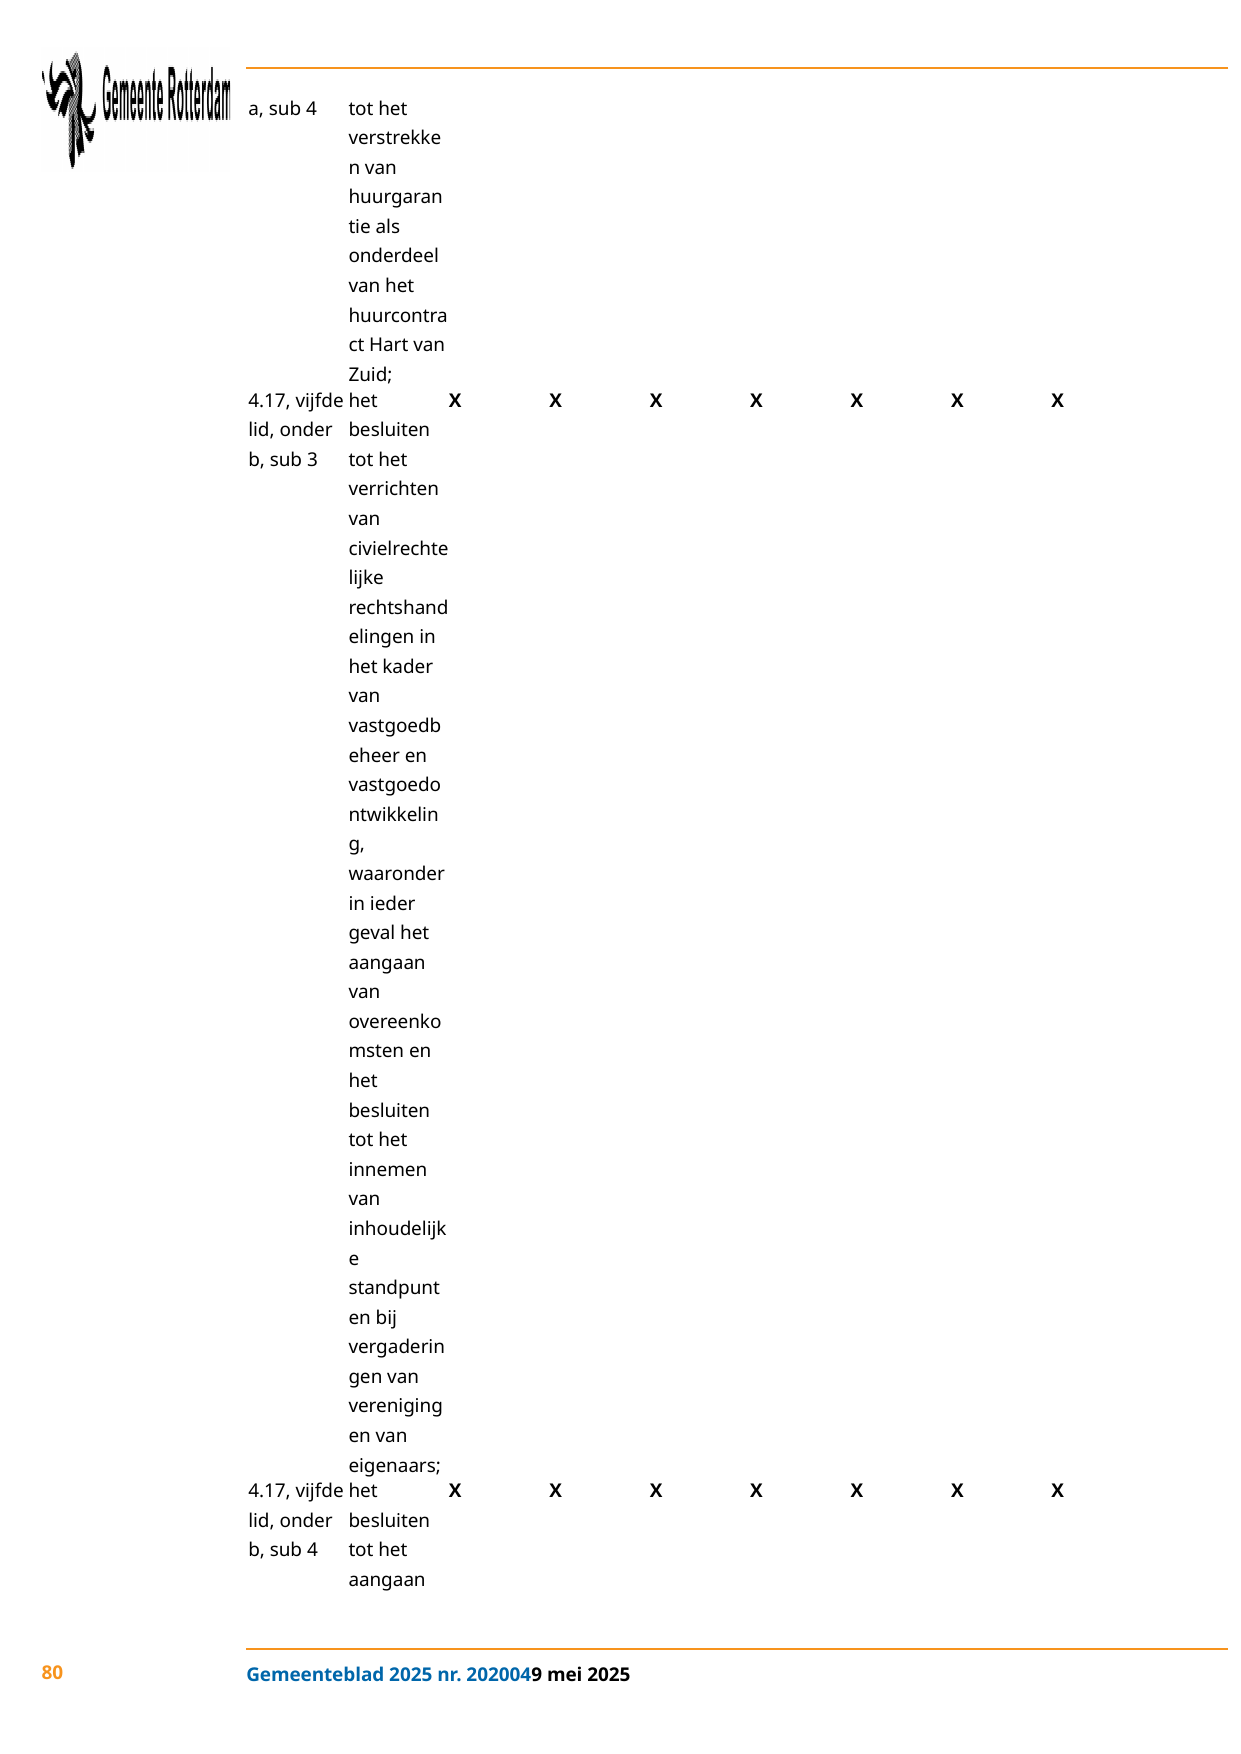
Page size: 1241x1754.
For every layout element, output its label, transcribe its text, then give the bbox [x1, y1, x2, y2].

table_cell X [750, 387, 850, 1477]
table_cell X [449, 387, 549, 1477]
table_cell tot het verstrekken van huurgarantie als onderdeel van het huurcontract Hart van Zuid; [348, 95, 449, 387]
table_cell X [1051, 1478, 1152, 1592]
table_cell X [549, 1478, 649, 1592]
table_cell a, sub 4 [248, 95, 348, 387]
table_cell [951, 95, 1051, 387]
table_cell [1051, 95, 1152, 387]
table_cell [449, 95, 549, 387]
table_cell 4.17, vijfde lid, onder b, sub 4 [248, 1478, 348, 1592]
table_cell X [850, 1478, 951, 1592]
table_cell X [850, 387, 951, 1477]
table_cell [850, 95, 951, 387]
table_cell het besluiten tot het verrichten van civielrechtelijke rechtshandelingen in het kader van vastgoedbeheer en vastgoedontwikkeling, waaronder in ieder geval het aangaan van overeenkomsten en het besluiten tot het innemen van inhoudelijke standpunten bij vergaderingen van verenigingen van eigenaars; [348, 387, 449, 1477]
picture [41, 47, 231, 172]
table_cell X [951, 1478, 1051, 1592]
table_cell X [650, 387, 750, 1477]
table_cell het besluiten tot het aangaan [348, 1478, 449, 1592]
table_cell [549, 95, 649, 387]
table_cell X [549, 387, 649, 1477]
table_cell X [1051, 387, 1152, 1477]
table_cell X [951, 387, 1051, 1477]
table_cell X [650, 1478, 750, 1592]
table_cell 4.17, vijfde lid, onder b, sub 3 [248, 387, 348, 1477]
table_cell X [750, 1478, 850, 1592]
table_cell [650, 95, 750, 387]
table_cell [750, 95, 850, 387]
table_cell X [449, 1478, 549, 1592]
